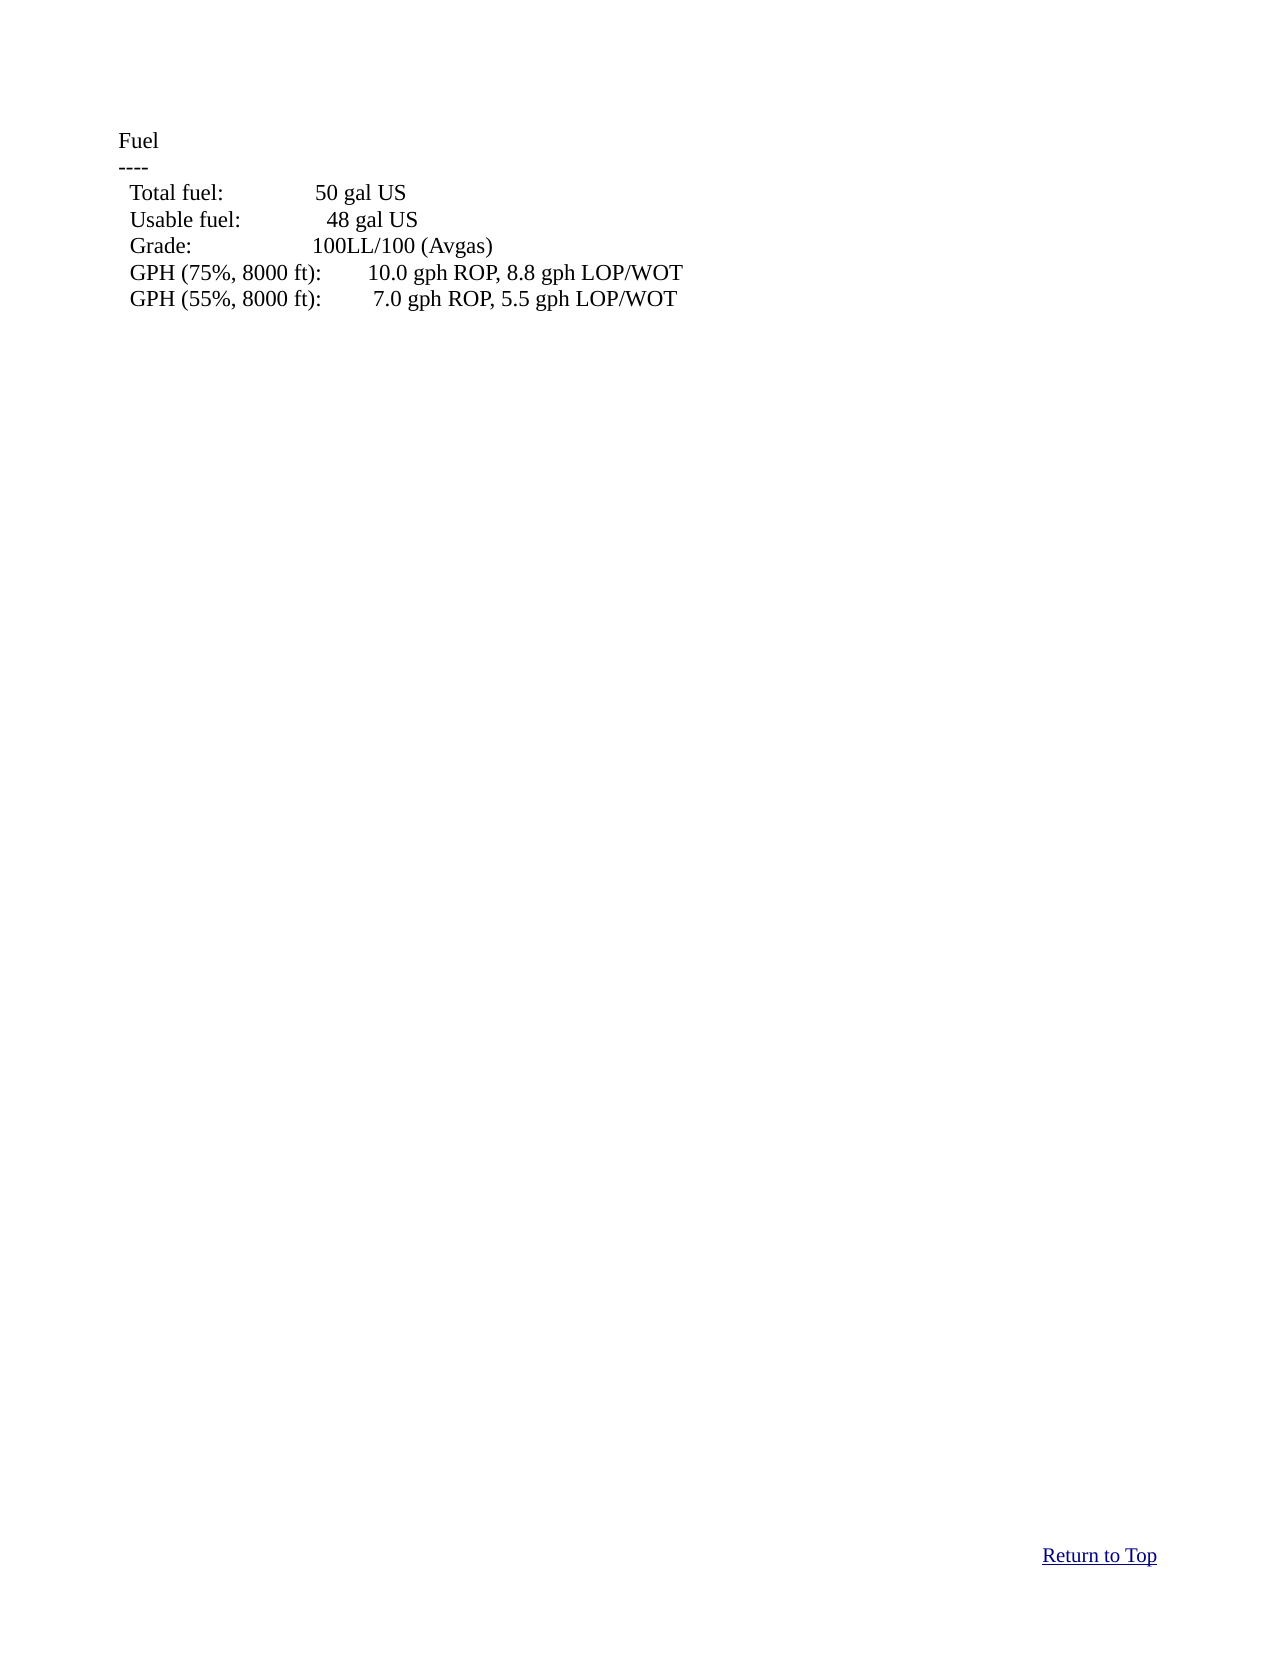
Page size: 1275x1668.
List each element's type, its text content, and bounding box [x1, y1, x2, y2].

text Usable fuel: 48 gal US [118, 206, 1157, 232]
text Total fuel: 50 gal US [118, 179, 1157, 206]
text ---- [118, 153, 1157, 179]
text Fuel [118, 127, 1157, 153]
text Grade: 100LL/100 (Avgas) [118, 232, 1157, 258]
text GPH (75%, 8000 ft): 10.0 gph ROP, 8.8 gph LOP/WOT [118, 258, 1157, 285]
text GPH (55%, 8000 ft): 7.0 gph ROP, 5.5 gph LOP/WOT [118, 285, 1157, 311]
